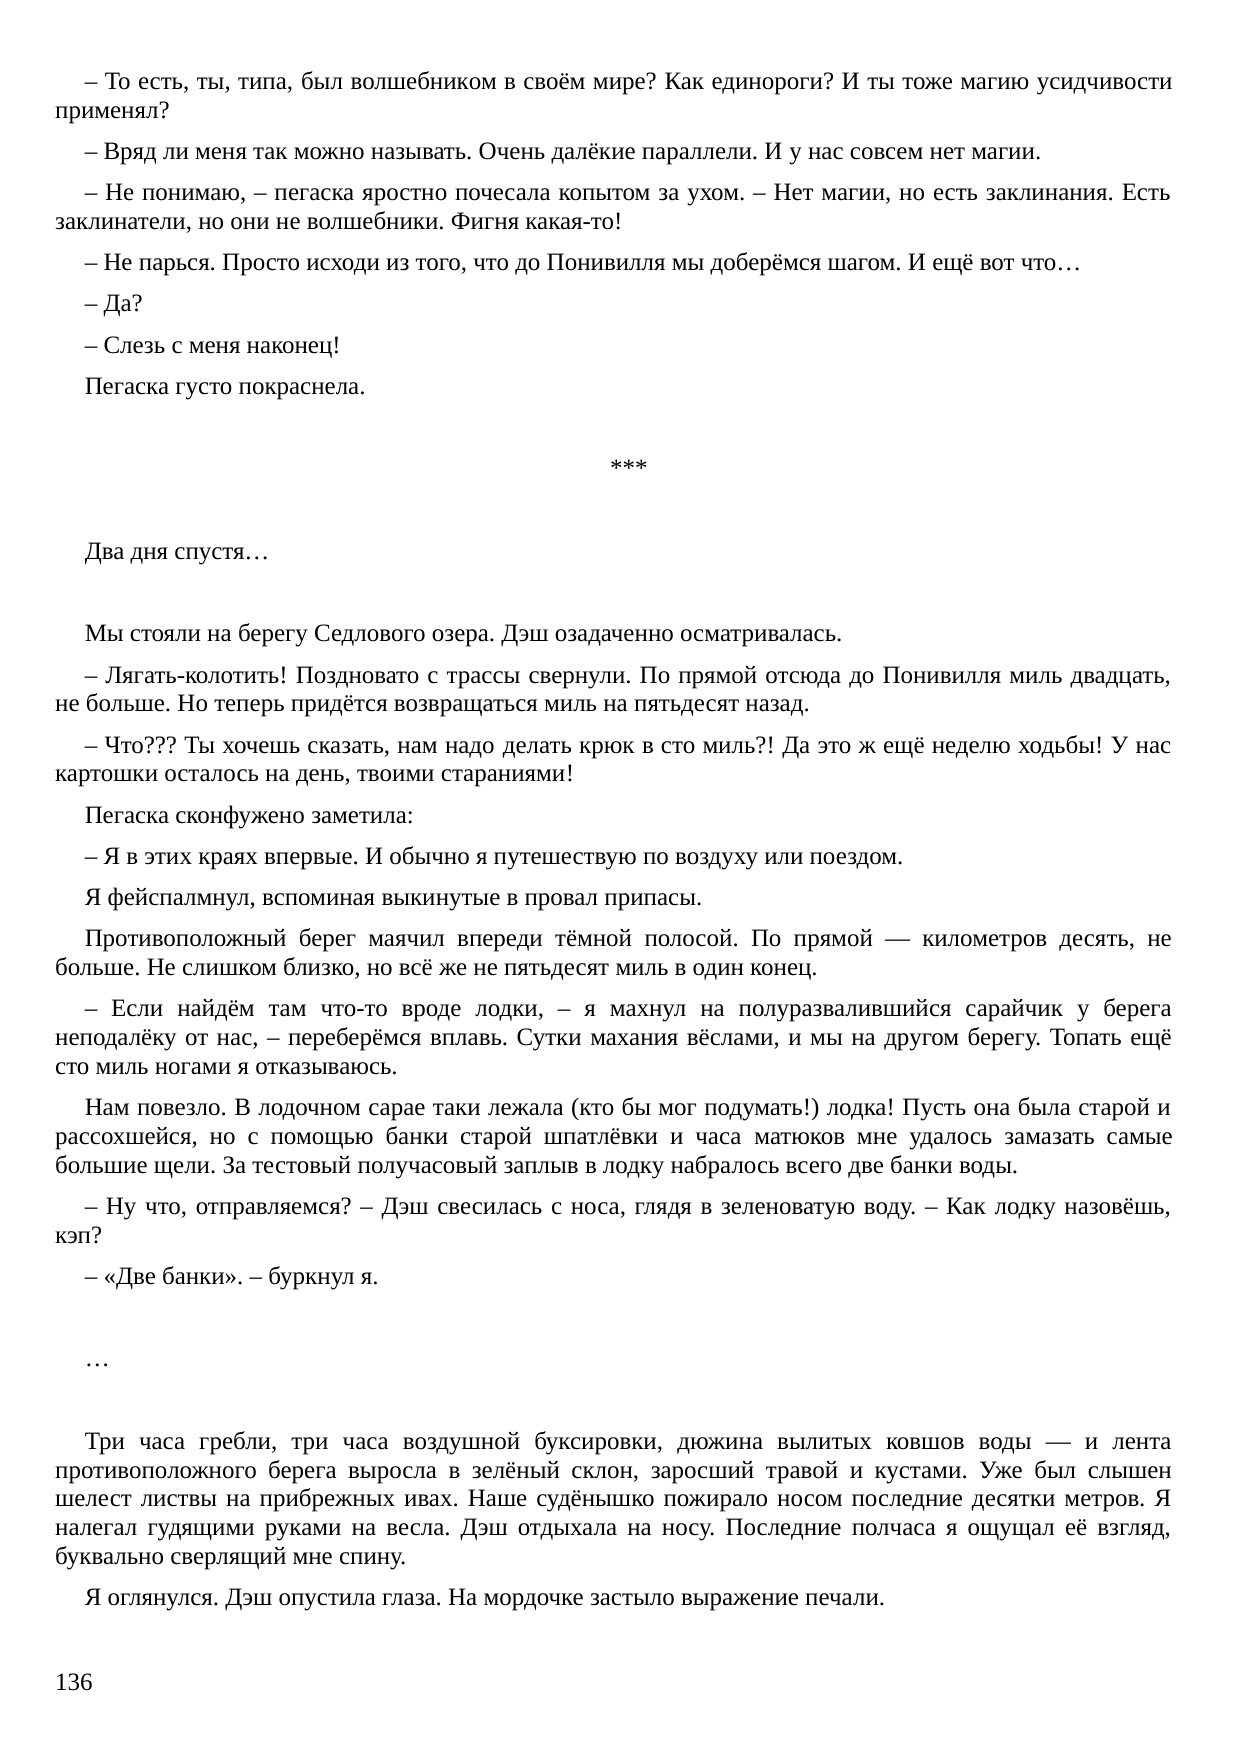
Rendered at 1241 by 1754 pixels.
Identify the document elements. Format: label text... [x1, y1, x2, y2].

text – Что??? Ты хочешь сказать, нам надо делать крюк в сто миль?! Да это ж ещё неделю ходьбы! У нас картошки осталось на день, твоими стараниями! [55, 730, 1173, 787]
text Нам повезло. В лодочном сарае таки лежала (кто бы мог подумать!) лодка! Пусть она была старой и рассохшейся, но с помощью банки старой шпатлёвки и часа матюков мне удалось замазать самые большие щели. За тестовый получасовый заплыв в лодку набралось всего две банки воды. [55, 1092, 1173, 1178]
text Пегаска густо покраснела. [55, 371, 1173, 400]
text – Я в этих краях впервые. И обычно я путешествую по воздуху или поездом. [55, 841, 1173, 870]
text Я оглянулся. Дэш опустила глаза. На мордочке застыло выражение печали. [55, 1582, 1173, 1611]
text *** [55, 453, 1173, 482]
text … [55, 1343, 1173, 1372]
text Пегаска сконфужено заметила: [55, 800, 1173, 828]
text Противоположный берег маячил впереди тёмной полосой. По прямой — километров десять, не больше. Не слишком близко, но всё же не пятьдесят миль в один конец. [55, 923, 1173, 981]
text Два дня спустя… [55, 536, 1173, 565]
text Я фейспалмнул, вспоминая выкинутые в провал припасы. [55, 882, 1173, 911]
text – Вряд ли меня так можно называть. Очень далёкие параллели. И у нас совсем нет магии. [55, 136, 1173, 165]
text – Не понимаю, – пегаска яростно почесала копытом за ухом. – Нет магии, но есть заклинания. Есть заклинатели, но они не волшебники. Фигня какая-то! [55, 177, 1173, 235]
text – То есть, ты, типа, был волшебником в своём мире? Как единороги? И ты тоже магию усидчивости применял? [55, 66, 1173, 123]
text – Слезь с меня наконец! [55, 330, 1173, 358]
text – Если найдём там что-то вроде лодки, – я махнул на полуразвалившийся сарайчик у берега неподалёку от нас, – переберёмся вплавь. Сутки махания вёслами, и мы на другом берегу. Топать ещё сто миль ногами я отказываюсь. [55, 993, 1173, 1080]
text Три часа гребли, три часа воздушной буксировки, дюжина вылитых ковшов воды — и лента противоположного берега выросла в зелёный склон, заросший травой и кустами. Уже был слышен шелест листвы на прибрежных ивах. Наше судёнышко пожирало носом последние десятки метров. Я налегал гудящими руками на весла. Дэш отдыхала на носу. Последние полчаса я ощущал её взгляд, буквально сверлящий мне спину. [55, 1426, 1173, 1570]
text Мы стояли на берегу Седлового озера. Дэш озадаченно осматривалась. [55, 618, 1173, 647]
text – Не парься. Просто исходи из того, что до Понивилля мы доберёмся шагом. И ещё вот что… [55, 247, 1173, 276]
text – Лягать-колотить! Поздновато с трассы свернули. По прямой отсюда до Понивилля миль двадцать, не больше. Но теперь придётся возвращаться миль на пятьдесят назад. [55, 660, 1173, 717]
text – Ну что, отправляемся? – Дэш свесилась с носа, глядя в зеленоватую воду. – Как лодку назовёшь, кэп? [55, 1191, 1173, 1248]
text – «Две банки». – буркнул я. [55, 1261, 1173, 1290]
text – Да? [55, 288, 1173, 317]
